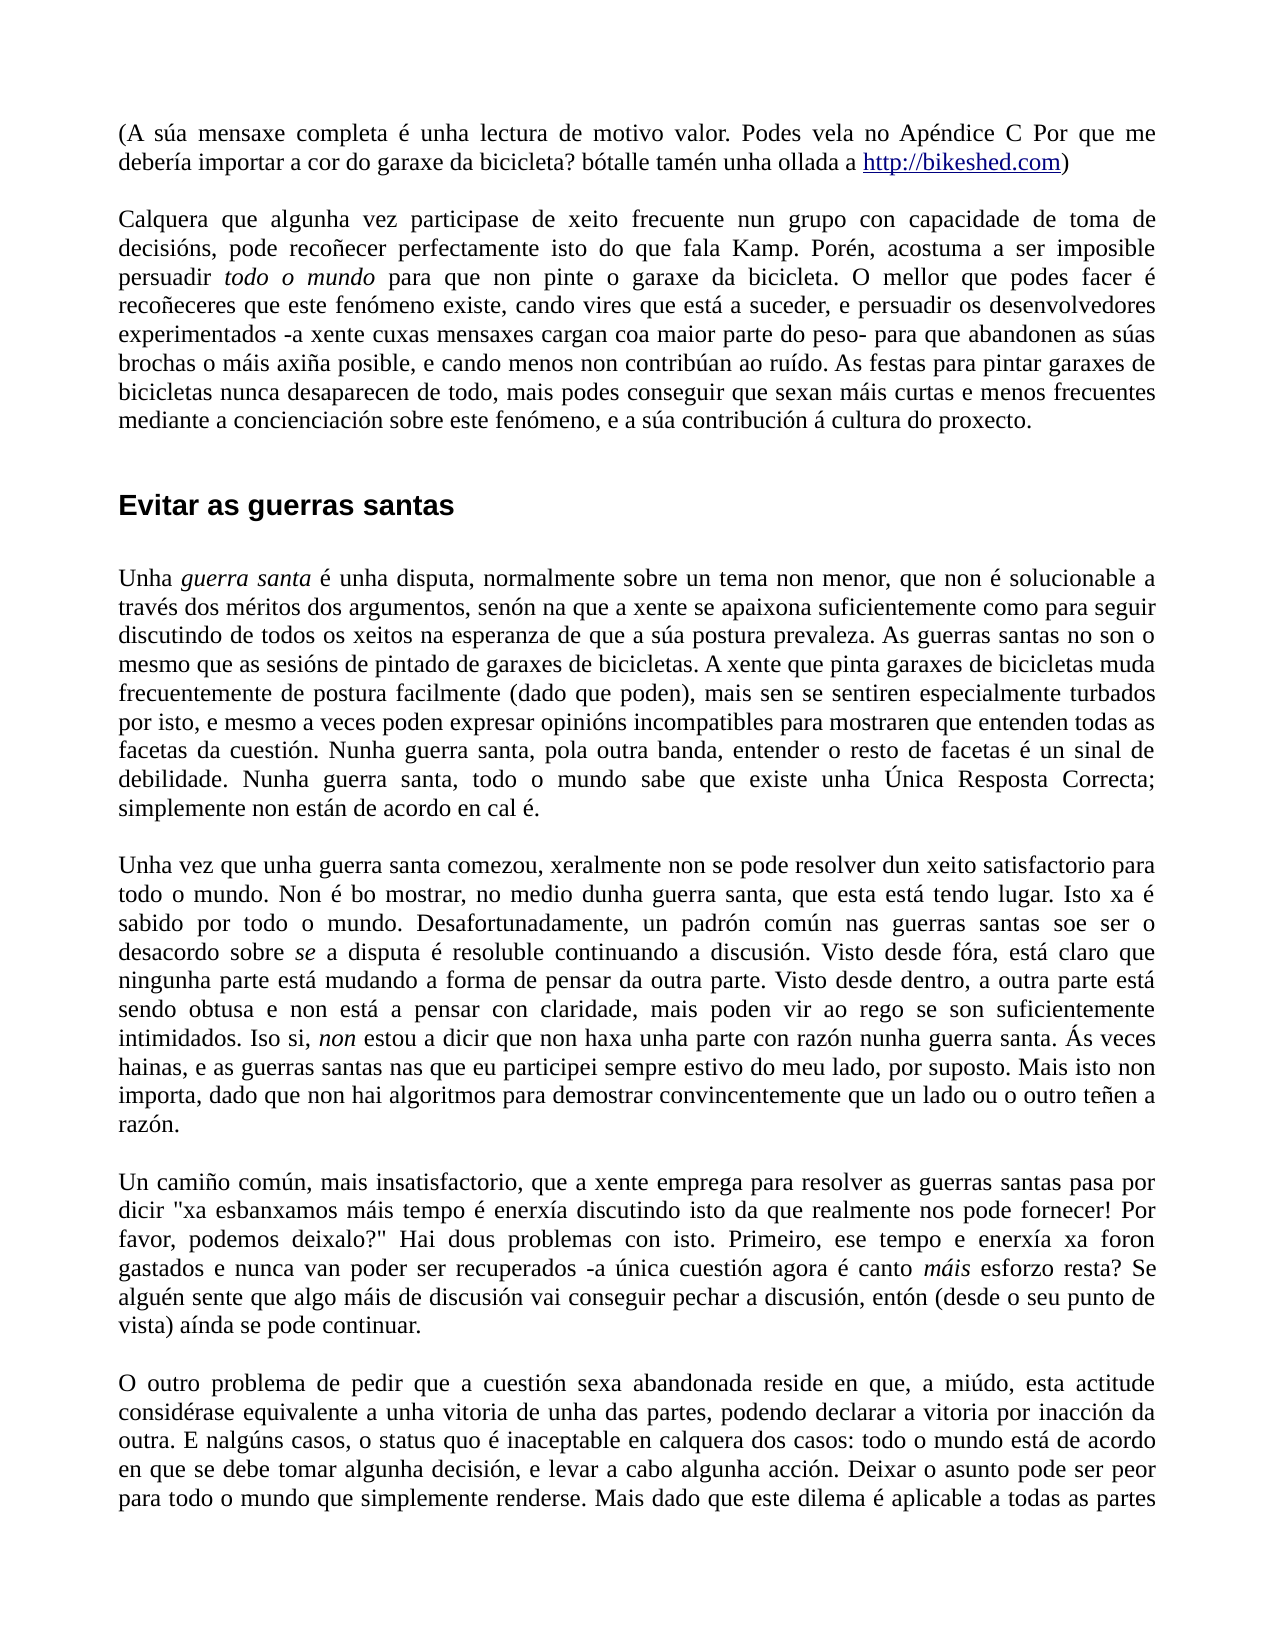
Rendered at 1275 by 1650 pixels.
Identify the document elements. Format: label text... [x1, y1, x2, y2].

text (A súa mensaxe completa é unha lectura de motivo valor. Podes vela no Apéndice C Por que me debería importar a cor do garaxe da bicicleta? bótalle tamén unha ollada a http://bikeshed.com) [118, 118, 1157, 176]
text Unha vez que unha guerra santa comezou, xeralmente non se pode resolver dun xeito satisfactorio para todo o mundo. Non é bo mostrar, no medio dunha guerra santa, que esta está tendo lugar. Isto xa é sabido por todo o mundo. Desafortunadamente, un padrón común nas guerras santas soe ser o desacordo sobre se a disputa é resoluble continuando a discusión. Visto desde fóra, está claro que ningunha parte está mudando a forma de pensar da outra parte. Visto desde dentro, a outra parte está sendo obtusa e non está a pensar con claridade, mais poden vir ao rego se son suficientemente intimidados. Iso si, non estou a dicir que non haxa unha parte con razón nunha guerra santa. Ás veces hainas, e as guerras santas nas que eu participei sempre estivo do meu lado, por suposto. Mais isto non importa, dado que non hai algoritmos para demostrar convincentemente que un lado ou o outro teñen a razón. [118, 850, 1157, 1138]
text Unha guerra santa é unha disputa, normalmente sobre un tema non menor, que non é solucionable a través dos méritos dos argumentos, senón na que a xente se apaixona suficientemente como para seguir discutindo de todos os xeitos na esperanza de que a súa postura prevaleza. As guerras santas no son o mesmo que as sesións de pintado de garaxes de bicicletas. A xente que pinta garaxes de bicicletas muda frecuentemente de postura facilmente (dado que poden), mais sen se sentiren especialmente turbados por isto, e mesmo a veces poden expresar opinións incompatibles para mostraren que entenden todas as facetas da cuestión. Nunha guerra santa, pola outra banda, entender o resto de facetas é un sinal de debilidade. Nunha guerra santa, todo o mundo sabe que existe unha Única Resposta Correcta; simplemente non están de acordo en cal é. [118, 563, 1157, 822]
text O outro problema de pedir que a cuestión sexa abandonada reside en que, a miúdo, esta actitude considérase equivalente a unha vitoria de unha das partes, podendo declarar a vitoria por inacción da outra. E nalgúns casos, o status quo é inaceptable en calquera dos casos: todo o mundo está de acordo en que se debe tomar algunha decisión, e levar a cabo algunha acción. Deixar o asunto pode ser peor para todo o mundo que simplemente renderse. Mais dado que este dilema é aplicable a todas as partes [118, 1368, 1157, 1512]
text Calquera que algunha vez participase de xeito frecuente nun grupo con capacidade de toma de decisións, pode recoñecer perfectamente isto do que fala Kamp. Porén, acostuma a ser imposible persuadir todo o mundo para que non pinte o garaxe da bicicleta. O mellor que podes facer é recoñeceres que este fenómeno existe, cando vires que está a suceder, e persuadir os desenvolvedores experimentados -a xente cuxas mensaxes cargan coa maior parte do peso- para que abandonen as súas brochas o máis axiña posible, e cando menos non contribúan ao ruído. As festas para pintar garaxes de bicicletas nunca desaparecen de todo, mais podes conseguir que sexan máis curtas e menos frecuentes mediante a concienciación sobre este fenómeno, e a súa contribución á cultura do proxecto. [118, 204, 1157, 434]
subtitle Evitar as guerras santas [118, 488, 1157, 522]
text Un camiño común, mais insatisfactorio, que a xente emprega para resolver as guerras santas pasa por dicir "xa esbanxamos máis tempo é enerxía discutindo isto da que realmente nos pode fornecer! Por favor, podemos deixalo?" Hai dous problemas con isto. Primeiro, ese tempo e enerxía xa foron gastados e nunca van poder ser recuperados -a única cuestión agora é canto máis esforzo resta? Se alguén sente que algo máis de discusión vai conseguir pechar a discusión, entón (desde o seu punto de vista) aínda se pode continuar. [118, 1167, 1157, 1339]
